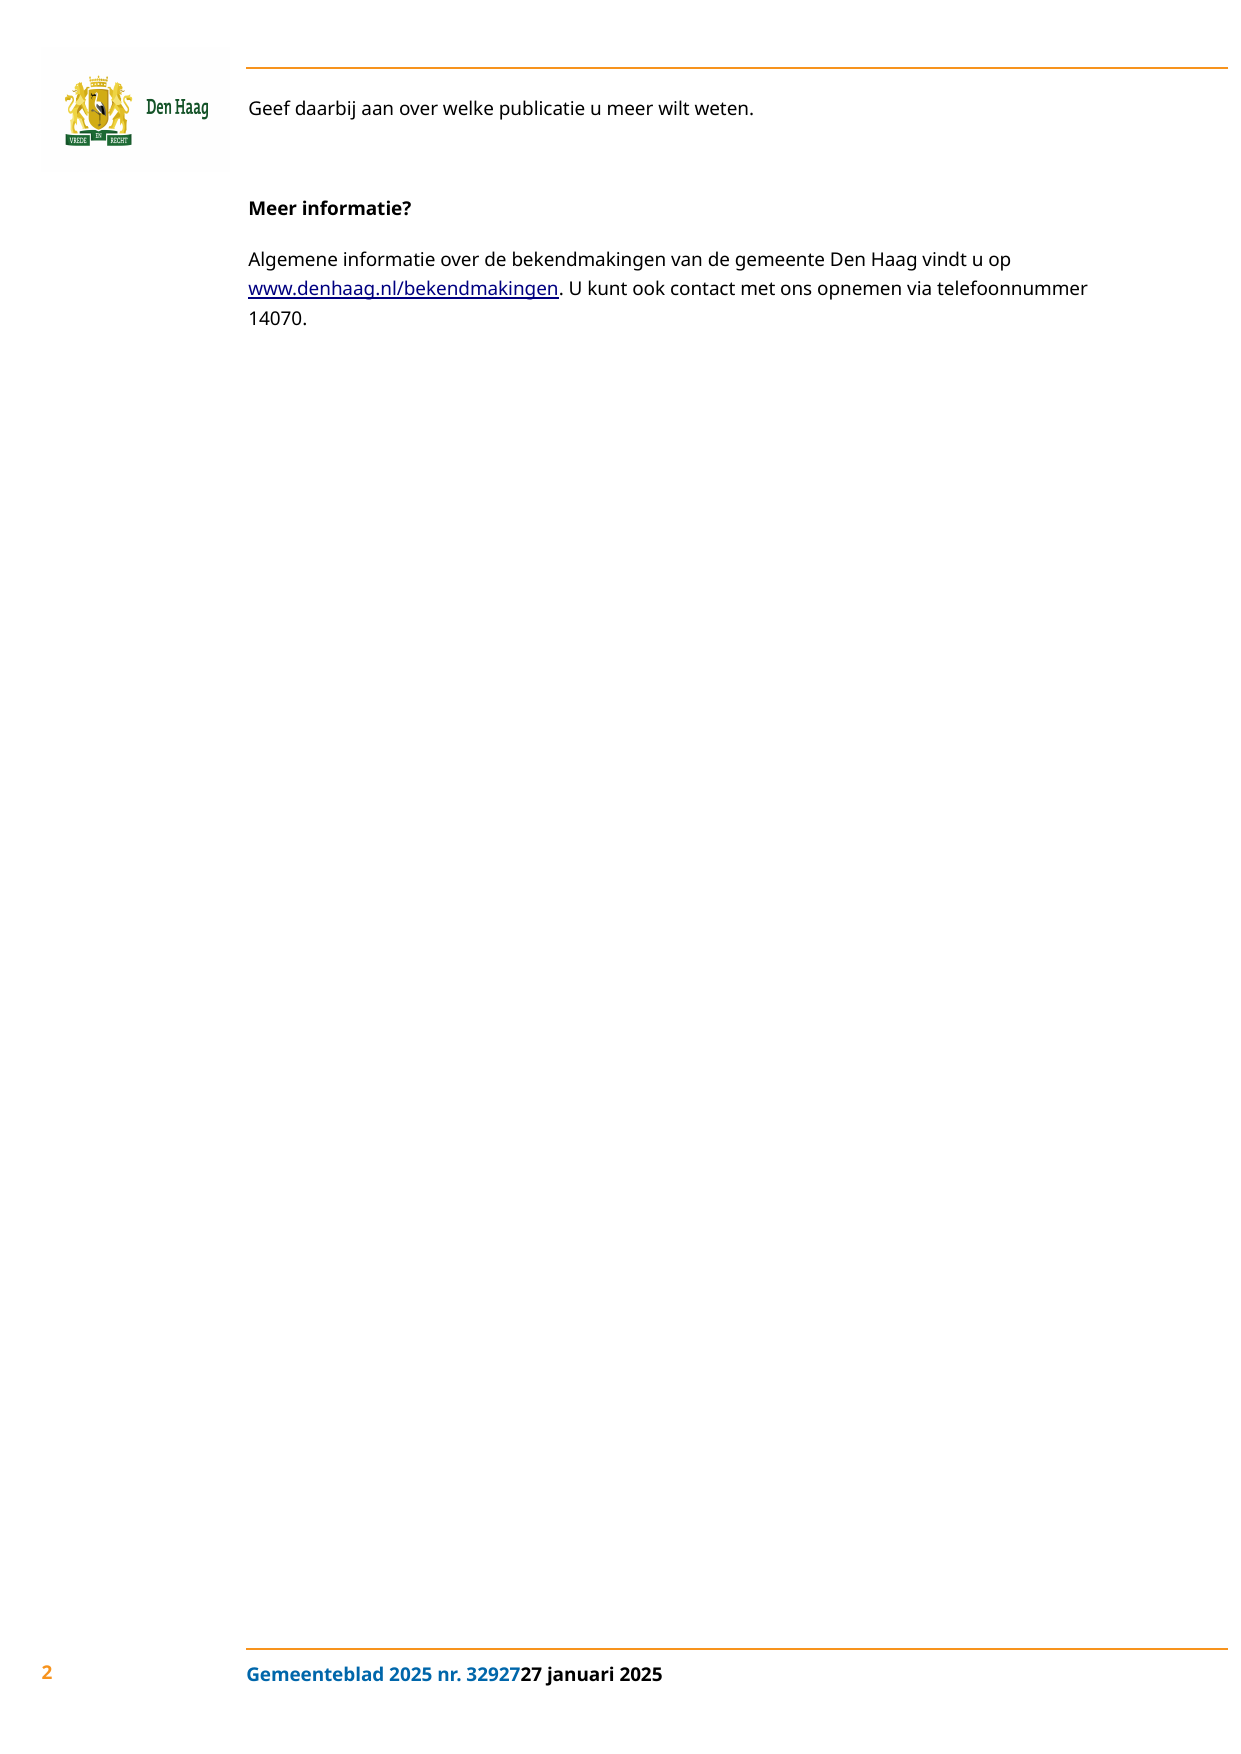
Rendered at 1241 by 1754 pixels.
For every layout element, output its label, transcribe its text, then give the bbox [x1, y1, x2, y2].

text Algemene informatie over de bekendmakingen van de gemeente Den Haag vindt u op www.denhaag.nl/bekendmakingen. U kunt ook contact met ons opnemen via telefoonnummer 14070. [248, 246, 1152, 331]
text Geef daarbij aan over welke publicatie u meer wilt weten. [248, 95, 1152, 121]
text Meer informatie? [248, 196, 1152, 221]
picture [41, 47, 231, 172]
